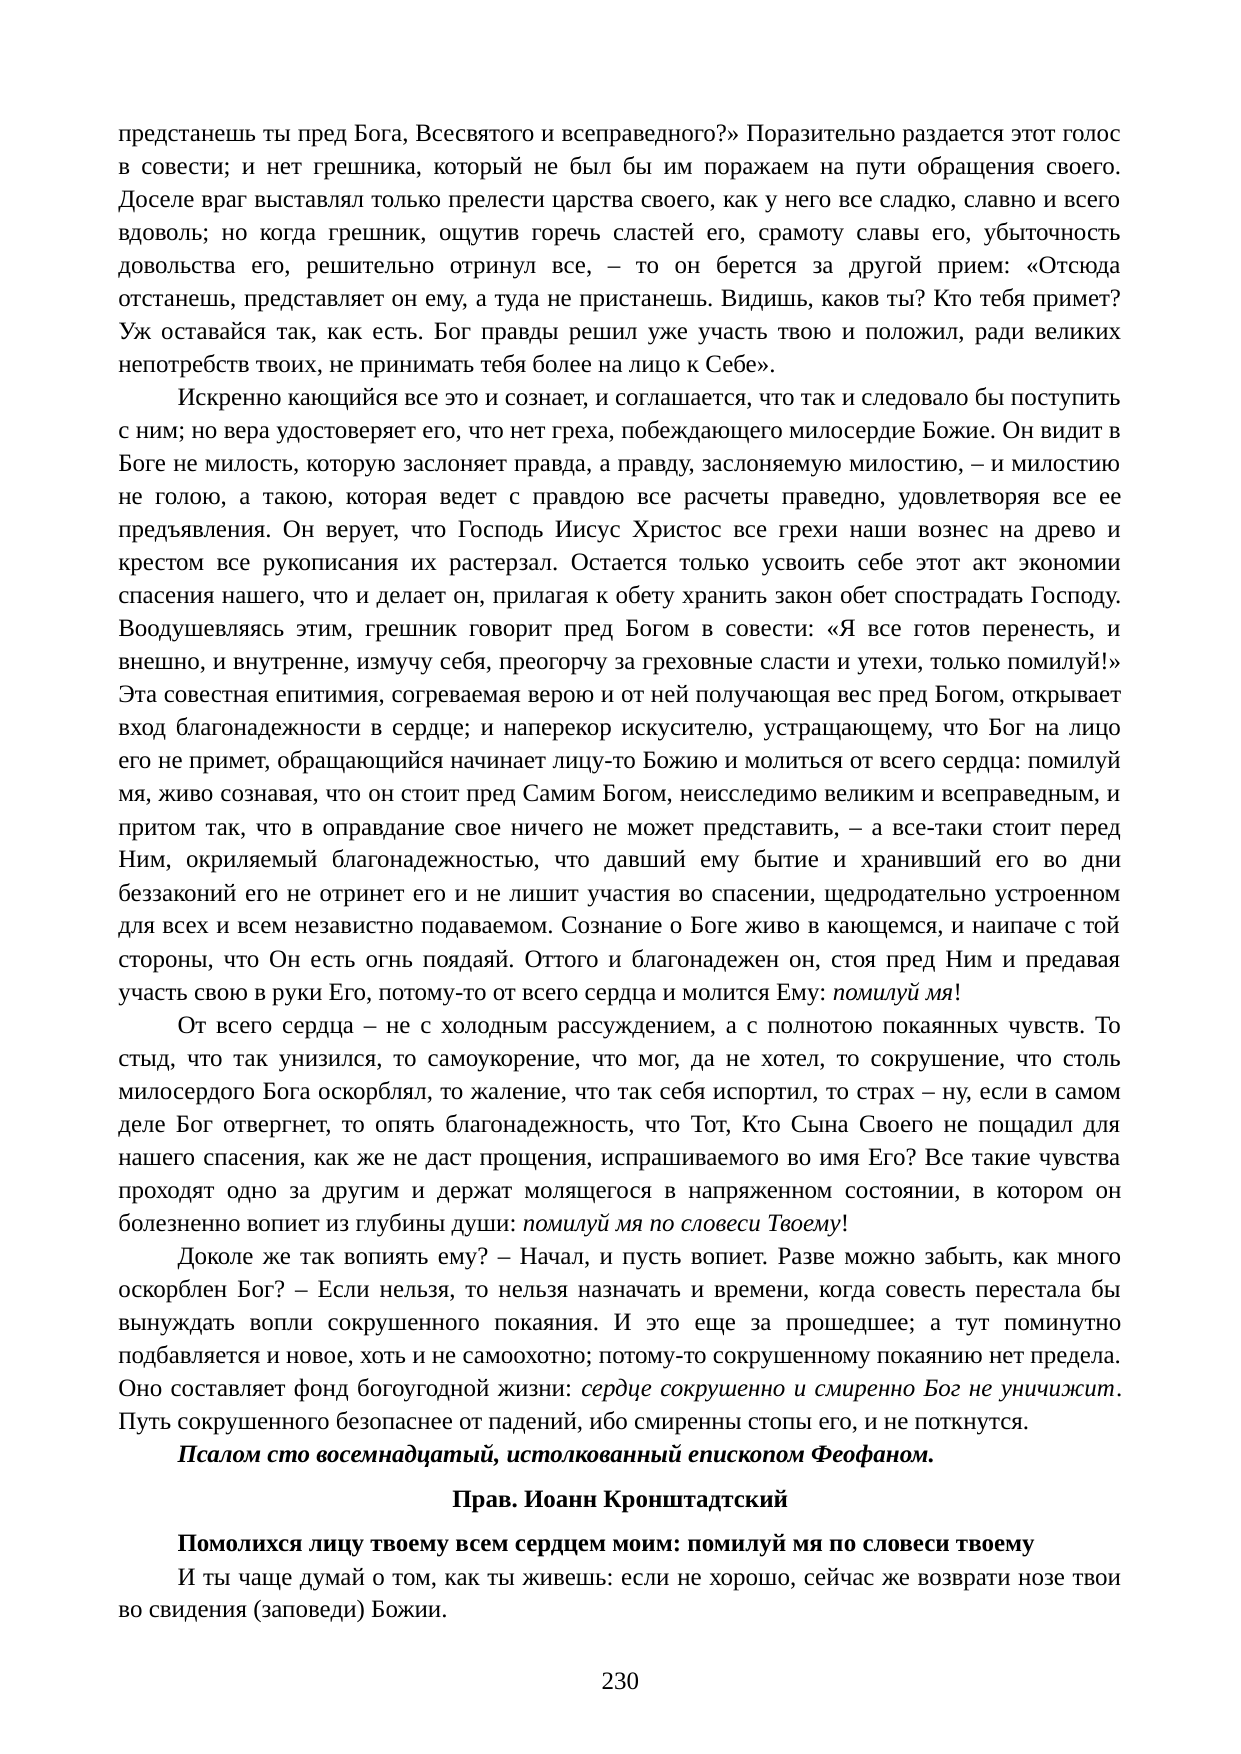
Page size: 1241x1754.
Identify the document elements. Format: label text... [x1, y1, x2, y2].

text И ты чаще думай о том, как ты живешь: если не хорошо, сейчас же возврати нозе твои во свидения (заповеди) Божии. [118, 1562, 1122, 1623]
text Псалом сто восемнадцатый, истолкованный епископом Феофаном. [118, 1439, 1122, 1468]
text От всего сердца – не с холодным рассуждением, а с полнотою покаянных чувств. То стыд, что так унизился, то самоукорение, что мог, да не хотел, то сокрушение, что столь милосердого Бога оскорблял, то жаление, что так себя испортил, то страх – ну, если в самом деле Бог отвергнет, то опять благонадежность, что Тот, Кто Сына Своего не пощадил для нашего спасения, как же не даст прощения, испрашиваемого во имя Его? Все такие чувства проходят одно за другим и держат молящегося в напряженном состоянии, в котором он болезненно вопиет из глубины души: помилуй мя по словеси Твоему! [118, 1010, 1122, 1237]
text Доколе же так вопиять ему? – Начал, и пусть вопиет. Разве можно забыть, как много оскорблен Бог? – Если нельзя, то нельзя назначать и времени, когда совесть перестала бы вынуждать вопли сокрушенного покаяния. И это еще за прошедшее; а тут поминутно подбавляется и новое, хоть и не самоохотно; потому-то сокрушенному покаянию нет предела. Оно составляет фонд богоугодной жизни: сердце сокрушенно и смиренно Бог не уничижит. Путь сокрушенного безопаснее от падений, ибо смиренны стопы его, и не поткнутся. [118, 1241, 1122, 1435]
subtitle Прав. Иоанн Кронштадтский [118, 1484, 1122, 1512]
text предстанешь ты пред Бога, Всесвятого и всеправедного?» Поразительно раздается этот голос в совести; и нет грешника, который не был бы им поражаем на пути обращения своего. Доселе враг выставлял только прелести царства своего, как у него все сладко, славно и всего вдоволь; но когда грешник, ощутив горечь сластей его, срамоту славы его, убыточность довольства его, решительно отринул все, – то он берется за другой прием: «Отсюда отстанешь, представляет он ему, а туда не пристанешь. Видишь, каков ты? Кто тебя примет? Уж оставайся так, как есть. Бог правды решил уже участь твою и положил, ради великих непотребств твоих, не принимать тебя более на лицо к Себе». [118, 118, 1122, 378]
text Искренно кающийся все это и сознает, и соглашается, что так и следовало бы поступить с ним; но вера удостоверяет его, что нет греха, побеждающего милосердие Божие. Он видит в Боге не милость, которую заслоняет правда, а правду, заслоняемую милостию, – и милостию не голою, а такою, которая ведет с правдою все расчеты праведно, удовлетворяя все ее предъявления. Он верует, что Господь Иисус Христос все грехи наши вознес на древо и крестом все рукописания их растерзал. Остается только усвоить себе этот акт экономии спасения нашего, что и делает он, прилагая к обету хранить закон обет спострадать Господу. Воодушевляясь этим, грешник говорит пред Богом в совести: «Я все готов перенесть, и внешно, и внутренне, измучу себя, преогорчу за греховные сласти и утехи, только помилуй!» Эта совестная епитимия, согреваемая верою и от ней получающая вес пред Богом, открывает вход благонадежности в сердце; и наперекор искусителю, устращающему, что Бог на лицо его не примет, обращающийся начинает лицу-то Божию и молиться от всего сердца: помилуй мя, живо сознавая, что он стоит пред Самим Богом, неисследимо великим и всеправедным, и притом так, что в оправдание свое ничего не может представить, – а все-таки стоит перед Ним, окриляемый благонадежностью, что давший ему бытие и хранивший его во дни беззаконий его не отринет его и не лишит участия во спасении, щедродательно устроенном для всех и всем независтно подаваемом. Сознание о Боге живо в кающемся, и наипаче с той стороны, что Он есть огнь поядаяй. Оттого и благонадежен он, стоя пред Ним и предавая участь свою в руки Его, потому-то от всего сердца и молится Ему: помилуй мя! [118, 382, 1122, 1005]
text Помолихся лицу твоему всем сердцем моим: помилуй мя по словеси твоему [118, 1528, 1122, 1557]
